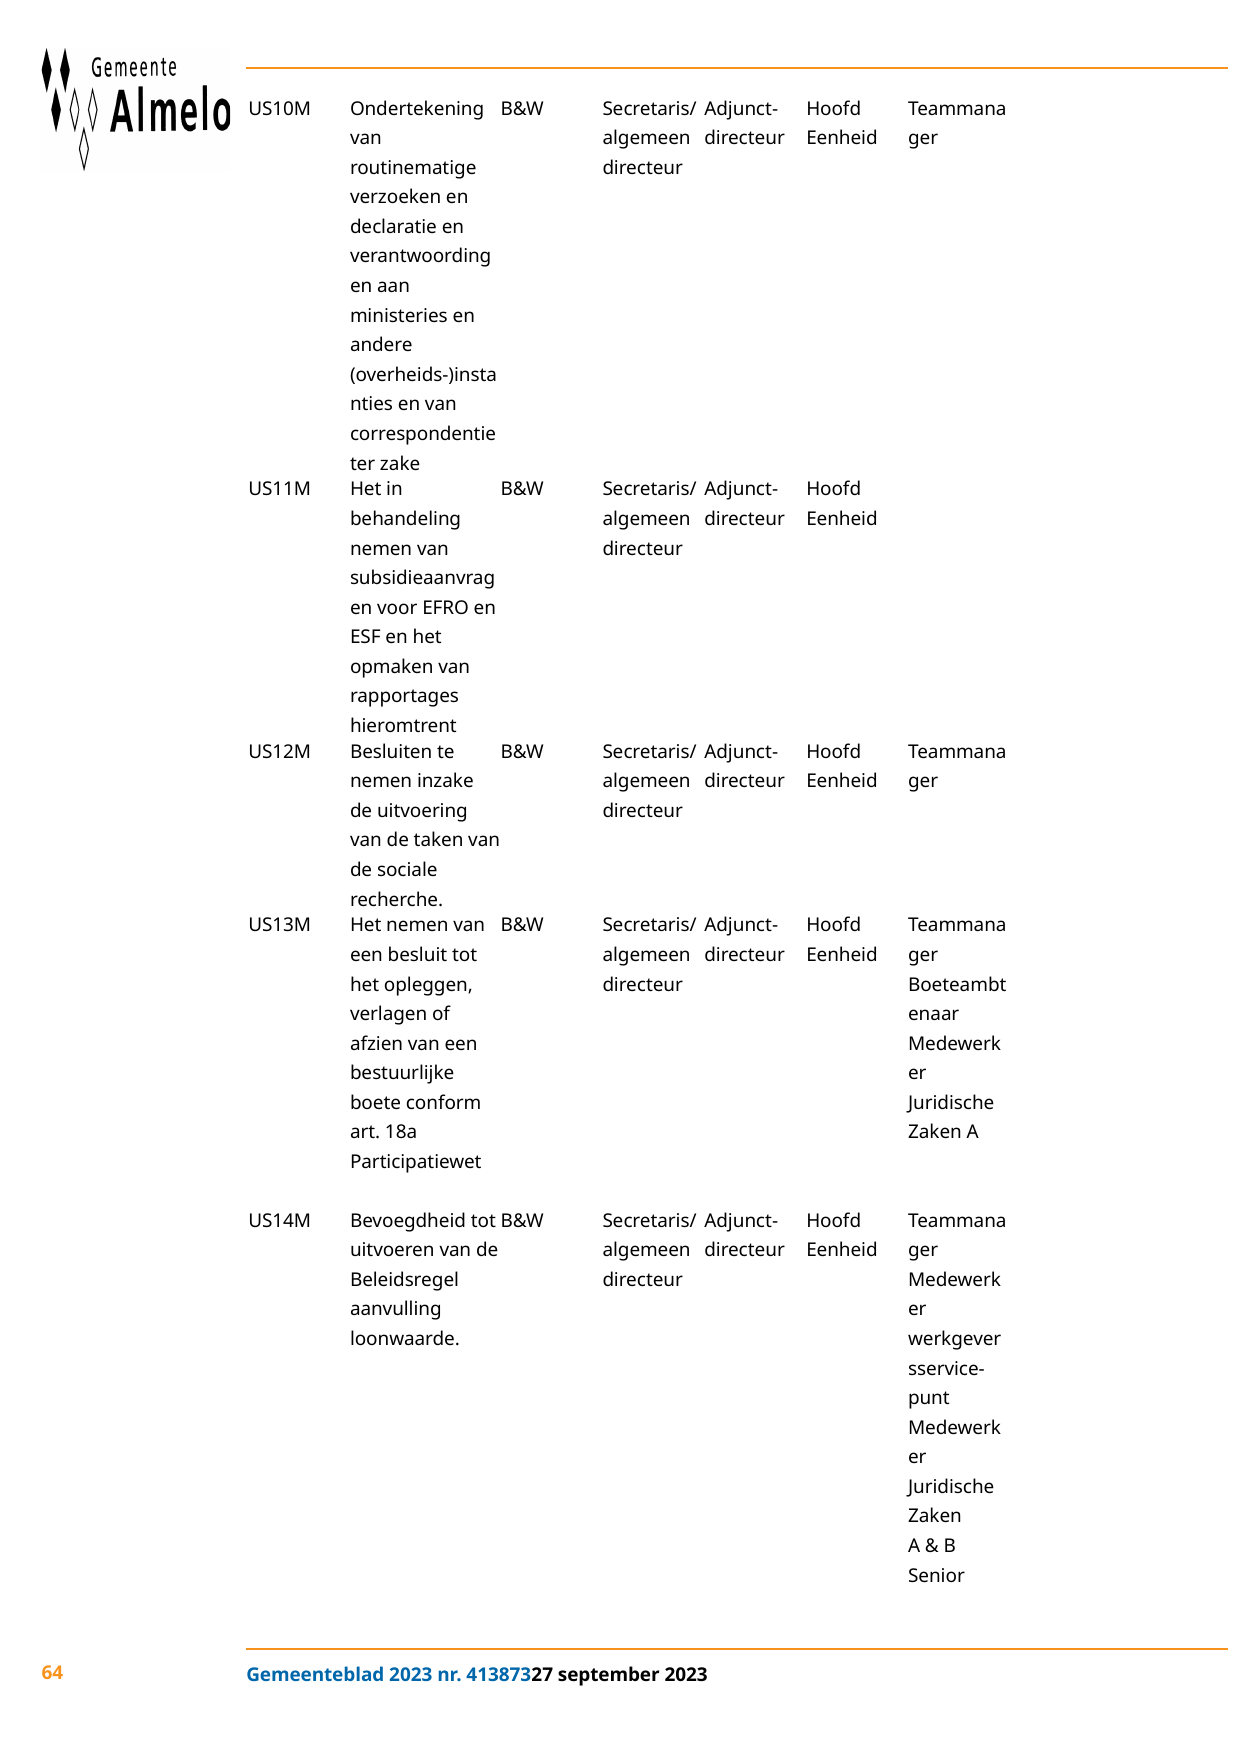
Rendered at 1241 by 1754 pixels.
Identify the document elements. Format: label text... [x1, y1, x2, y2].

table_cell Adjunct-directeur [704, 95, 806, 476]
table_cell Teammanager [908, 738, 1010, 912]
table_cell [1010, 476, 1152, 738]
table_header Secretaris/ algemeen directeur [602, 1207, 704, 1588]
table_cell Adjunct-directeur [704, 476, 806, 738]
table_cell Hoofd Eenheid [806, 738, 908, 912]
table_cell Teammanager [908, 95, 1010, 476]
table_cell [1010, 912, 1152, 1174]
table_cell Hoofd Eenheid [806, 912, 908, 1174]
table_cell B&W [500, 912, 602, 1174]
picture [41, 47, 231, 172]
table_cell B&W [500, 476, 602, 738]
table_cell Het in behandeling nemen van subsidieaanvragen voor EFRO en ESF en het opmaken van rapportages hieromtrent [350, 476, 500, 738]
table_cell Hoofd Eenheid [806, 95, 908, 476]
table_header B&W [500, 1207, 602, 1588]
table_header Bevoegdheid tot uitvoeren van de Beleidsregel aanvulling loonwaarde. [350, 1207, 500, 1588]
table_cell US12M [248, 738, 350, 912]
table_cell US10M [248, 95, 350, 476]
table_cell B&W [500, 95, 602, 476]
table_cell [1010, 95, 1152, 476]
table_cell Secretaris/ algemeen directeur [602, 95, 704, 476]
table_header [1010, 1207, 1152, 1588]
table_cell [908, 476, 1010, 738]
table_cell Ondertekening van routinematige verzoeken en declaratie en verantwoordingen aan ministeries en andere (overheids-)instanties en van correspondentie ter zake [350, 95, 500, 476]
table_cell Adjunct-directeur [704, 738, 806, 912]
table_cell Adjunct-directeur [704, 912, 806, 1174]
table_cell US13M [248, 912, 350, 1174]
table_cell Teammanager Boeteambtenaar Medewerker Juridische Zaken A [908, 912, 1010, 1174]
table_cell B&W [500, 738, 602, 912]
table_cell Het nemen van een besluit tot het opleggen, verlagen of afzien van een bestuurlijke boete conform art. 18a Participatiewet [350, 912, 500, 1174]
table_header Hoofd Eenheid [806, 1207, 908, 1588]
table_header Adjunct-directeur [704, 1207, 806, 1588]
table_cell Secretaris/ algemeen directeur [602, 912, 704, 1174]
table_cell Secretaris/ algemeen directeur [602, 476, 704, 738]
table_header US14M [248, 1207, 350, 1588]
table_cell US11M [248, 476, 350, 738]
table_cell Hoofd Eenheid [806, 476, 908, 738]
table_cell Secretaris/ algemeen directeur [602, 738, 704, 912]
table_header Teammanager Medewerker werkgeversservice- punt Medewerker Juridische Zaken A & B Senior [908, 1207, 1010, 1588]
table_cell [1010, 738, 1152, 912]
table_cell Besluiten te nemen inzake de uitvoering van de taken van de sociale recherche. [350, 738, 500, 912]
